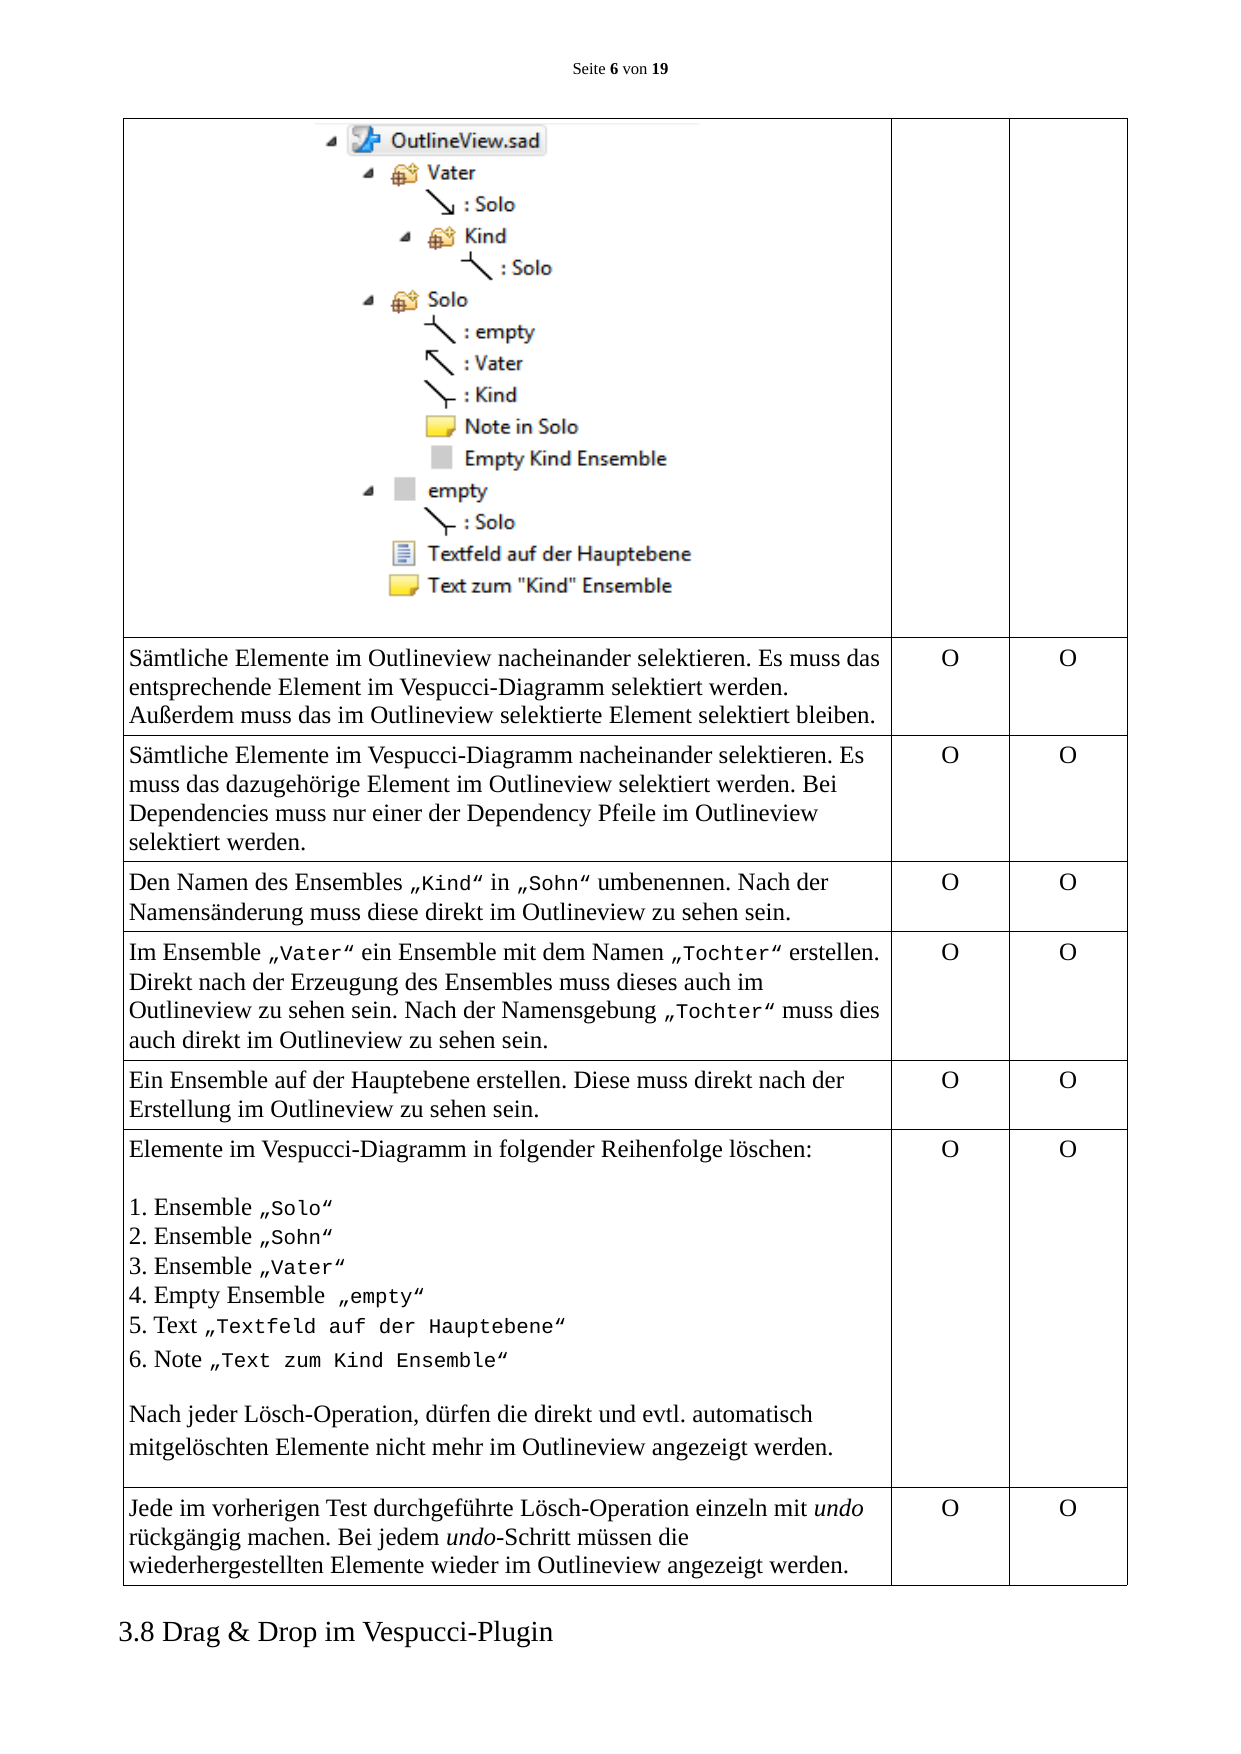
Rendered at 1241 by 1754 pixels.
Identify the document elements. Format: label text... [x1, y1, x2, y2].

picture [314, 123, 700, 603]
table_cell O [892, 932, 1009, 1059]
table_cell O [1010, 862, 1127, 931]
table_cell O [1010, 932, 1127, 1059]
table_cell [124, 603, 891, 637]
table_cell Elemente im Vespucci-Diagramm in folgender Reihenfolge löschen: 1. Ensemble „Solo“ 2. Ensemble „Sohn“ 3. Ensemble „Vater“ 4. Empty Ensemble „empty“ 5. Text „Textfeld auf der Hauptebene“ 6. Note „Text zum Kind Ensemble“ Nach jeder Lösch-Operation, dürfen die direkt und evtl. automatisch mitgelöschten Elemente nicht mehr im Outlineview angezeigt werden. [124, 1130, 891, 1487]
table_cell O [892, 736, 1009, 861]
table_cell Im Ensemble „Vater“ ein Ensemble mit dem Namen „Tochter“ erstellen. Direkt nach der Erzeugung des Ensembles muss dieses auch im Outlineview zu sehen sein. Nach der Namensgebung „Tochter“ muss dies auch direkt im Outlineview zu sehen sein. [124, 932, 891, 1059]
table_cell O [1010, 736, 1127, 861]
table_cell [1010, 119, 1127, 637]
table_cell O [1010, 638, 1127, 735]
table_cell Ein Ensemble auf der Hauptebene erstellen. Diese muss direkt nach der Erstellung im Outlineview zu sehen sein. [124, 1061, 891, 1128]
table_cell Den Namen des Ensembles „Kind“ in „Sohn“ umbenennen. Nach der Namensänderung muss diese direkt im Outlineview zu sehen sein. [124, 862, 891, 931]
table_cell O [1010, 1130, 1127, 1487]
table_cell Sämtliche Elemente im Vespucci-Diagramm nacheinander selektieren. Es muss das dazugehörige Element im Outlineview selektiert werden. Bei Dependencies muss nur einer der Dependency Pfeile im Outlineview selektiert werden. [124, 736, 891, 861]
table_cell O [892, 1488, 1009, 1585]
text 3.8 Drag & Drop im Vespucci-Plugin [118, 1614, 1122, 1647]
table_cell [892, 119, 1009, 637]
table_cell Jede im vorherigen Test durchgeführte Lösch-Operation einzeln mit undo rückgängig machen. Bei jedem undo-Schritt müssen die wiederhergestellten Elemente wieder im Outlineview angezeigt werden. [124, 1488, 891, 1585]
table_cell O [1010, 1488, 1127, 1585]
table_cell Sämtliche Elemente im Outlineview nacheinander selektieren. Es muss das entsprechende Element im Vespucci-Diagramm selektiert werden. Außerdem muss das im Outlineview selektierte Element selektiert bleiben. [124, 638, 891, 735]
table_cell O [892, 638, 1009, 735]
table_cell O [1010, 1061, 1127, 1128]
table_cell [124, 119, 891, 602]
table_cell O [892, 1130, 1009, 1487]
table_cell O [892, 1061, 1009, 1128]
table_cell O [892, 862, 1009, 931]
